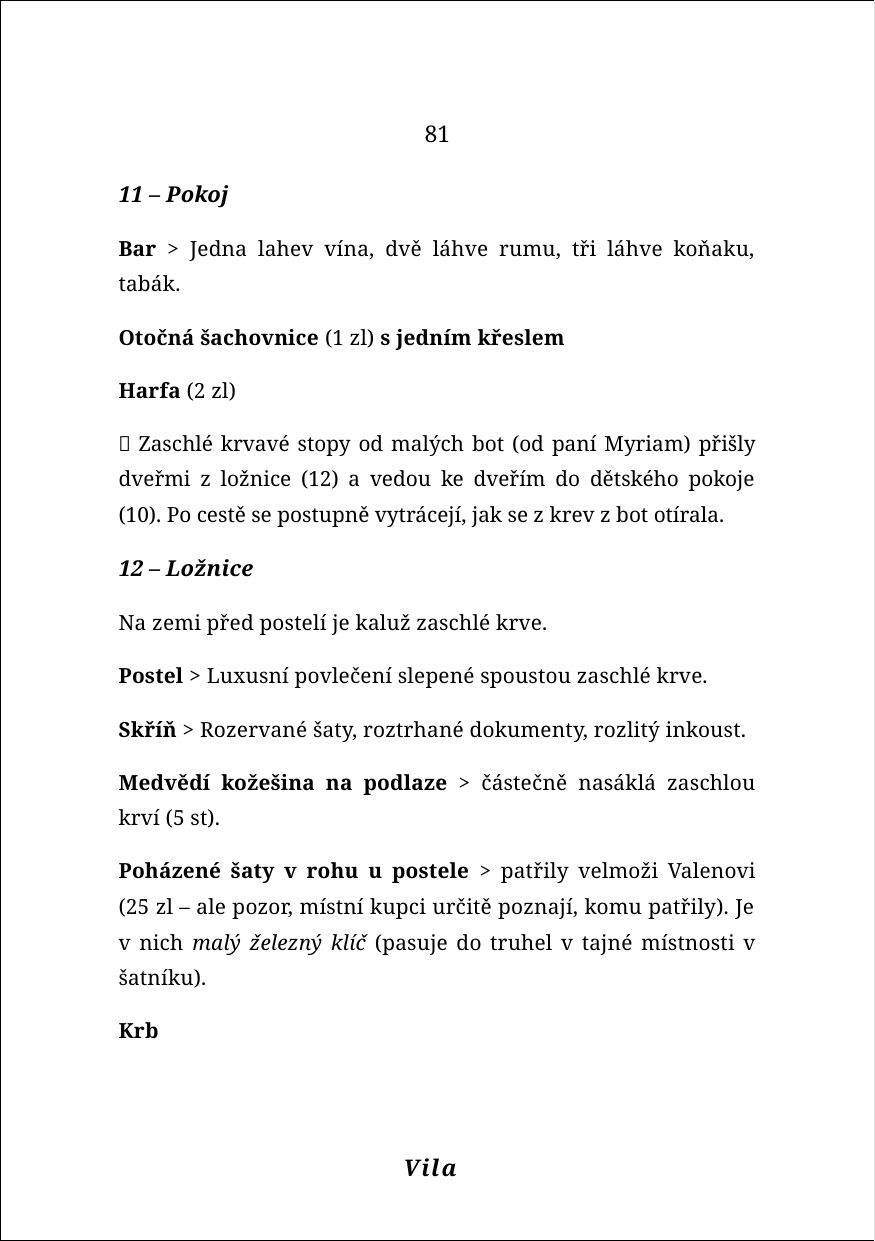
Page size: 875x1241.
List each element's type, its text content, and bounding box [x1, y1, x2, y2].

text Medvědí kožešina na podlaze > částečně nasáklá zaschlou krví (5 st). [118, 768, 756, 832]
text Na zemi před postelí je kaluž zaschlé krve. [118, 608, 756, 637]
text Otočná šachovnice (1 zl) s jedním křeslem [118, 323, 756, 351]
text Harfa (2 zl) [118, 376, 756, 404]
text Bar > Jedna lahev vína, dvě láhve rumu, tři láhve koňaku, tabák. [118, 234, 756, 298]
text Poházené šaty v rohu u postele > patřily velmoži Valenovi (25 zl – ale pozor, místní kupci určitě poznají, komu patřily). Je v nich malý železný klíč (pasuje do truhel v tajné místnosti v šatníku). [118, 857, 756, 992]
text 👣 Zaschlé krvavé stopy od malých bot (od paní Myriam) přišly dveřmi z ložnice (12) a vedou ke dveřím do dětského pokoje (10). Po cestě se postupně vytrácejí, jak se z krev z bot otírala. [118, 429, 756, 528]
text Postel > Luxusní povlečení slepené spoustou zaschlé krve. [118, 661, 756, 690]
text 11 – Pokoj [118, 179, 756, 209]
text 12 – Ložnice [118, 553, 756, 583]
text Skříň > Rozervané šaty, roztrhané dokumenty, rozlitý inkoust. [118, 715, 756, 743]
text Krb [118, 1016, 756, 1045]
